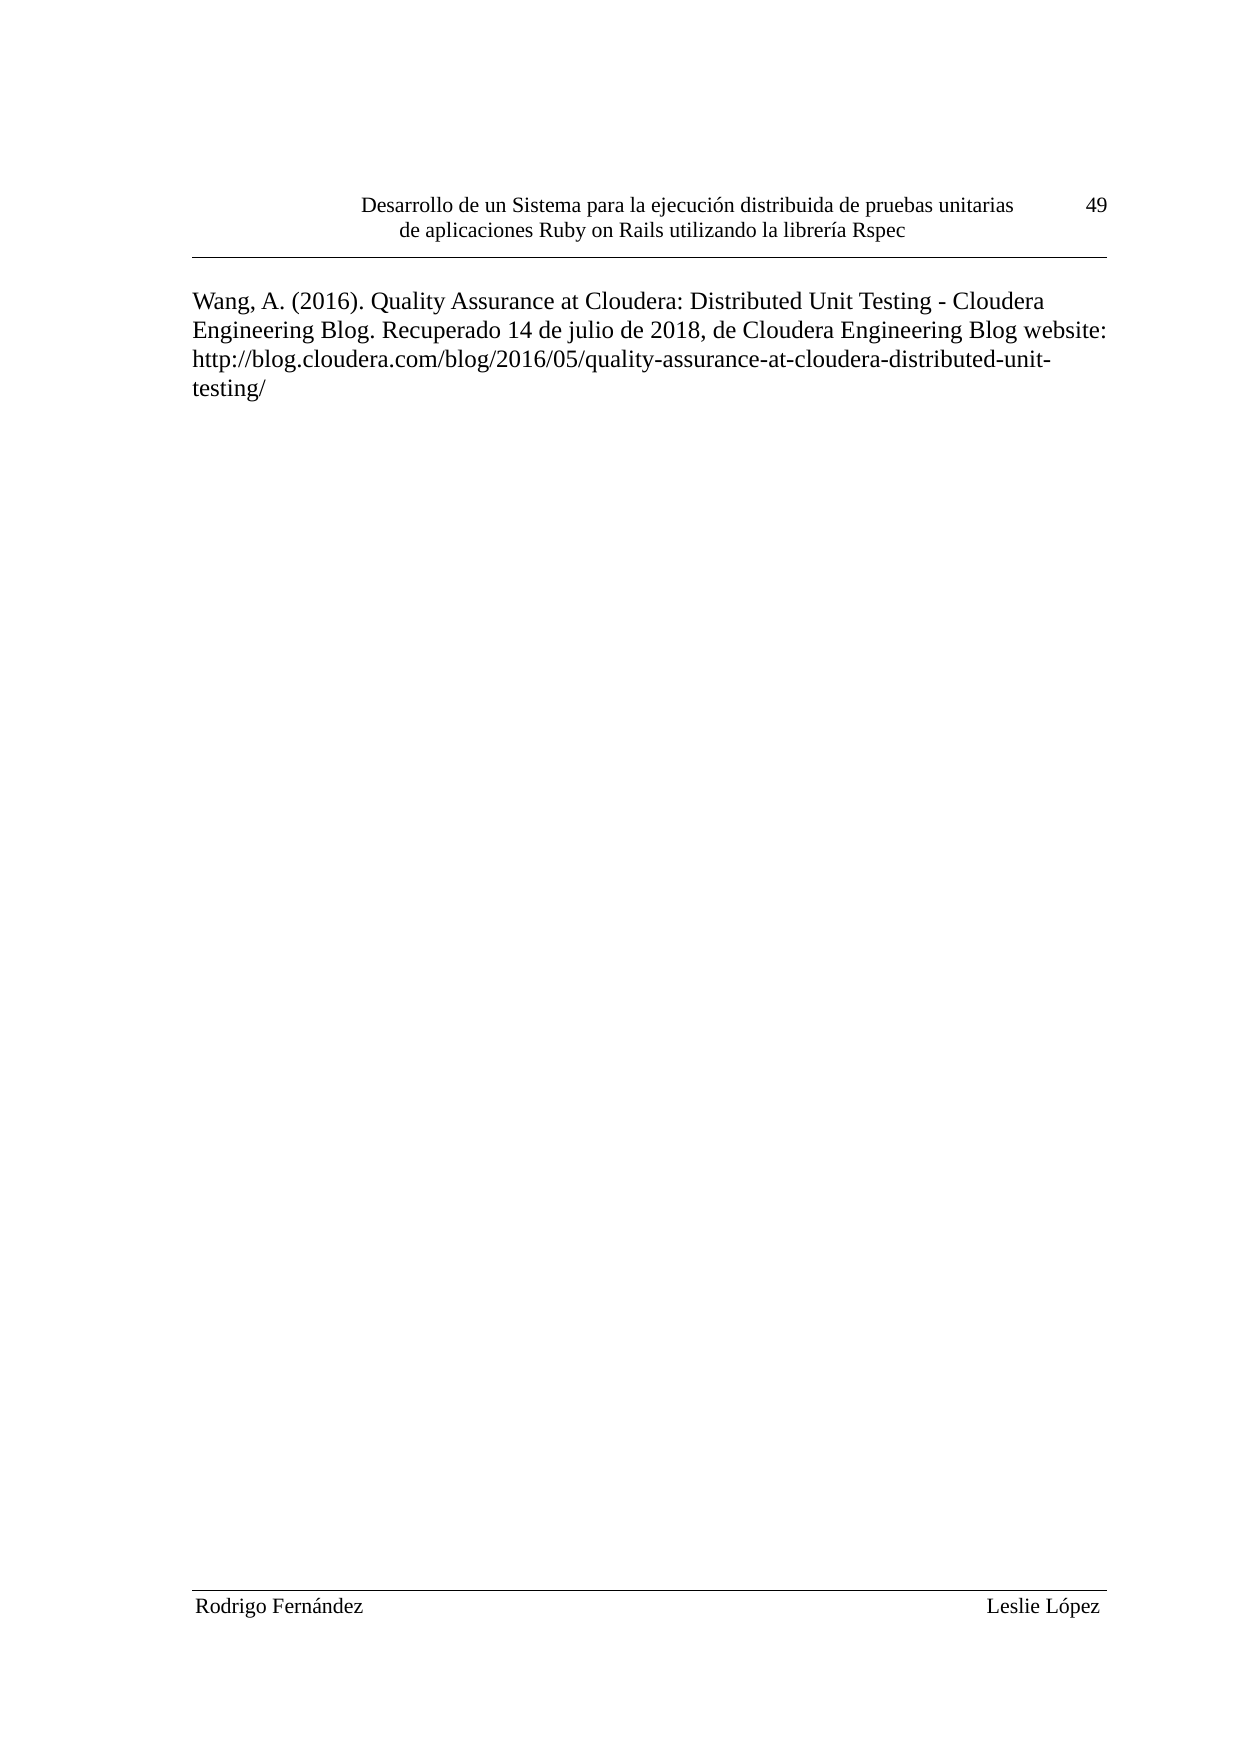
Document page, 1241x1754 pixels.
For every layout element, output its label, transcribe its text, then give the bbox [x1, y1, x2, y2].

text Wang, A. (2016). Quality Assurance at Cloudera: Distributed Unit Testing - Cloudera Engineering Blog. Recuperado 14 de julio de 2018, de Cloudera Engineering Blog website: http://blog.cloudera.com/blog/2016/05/quality-assurance-at-cloudera-distributed-unit-testing/ [192, 286, 1107, 401]
